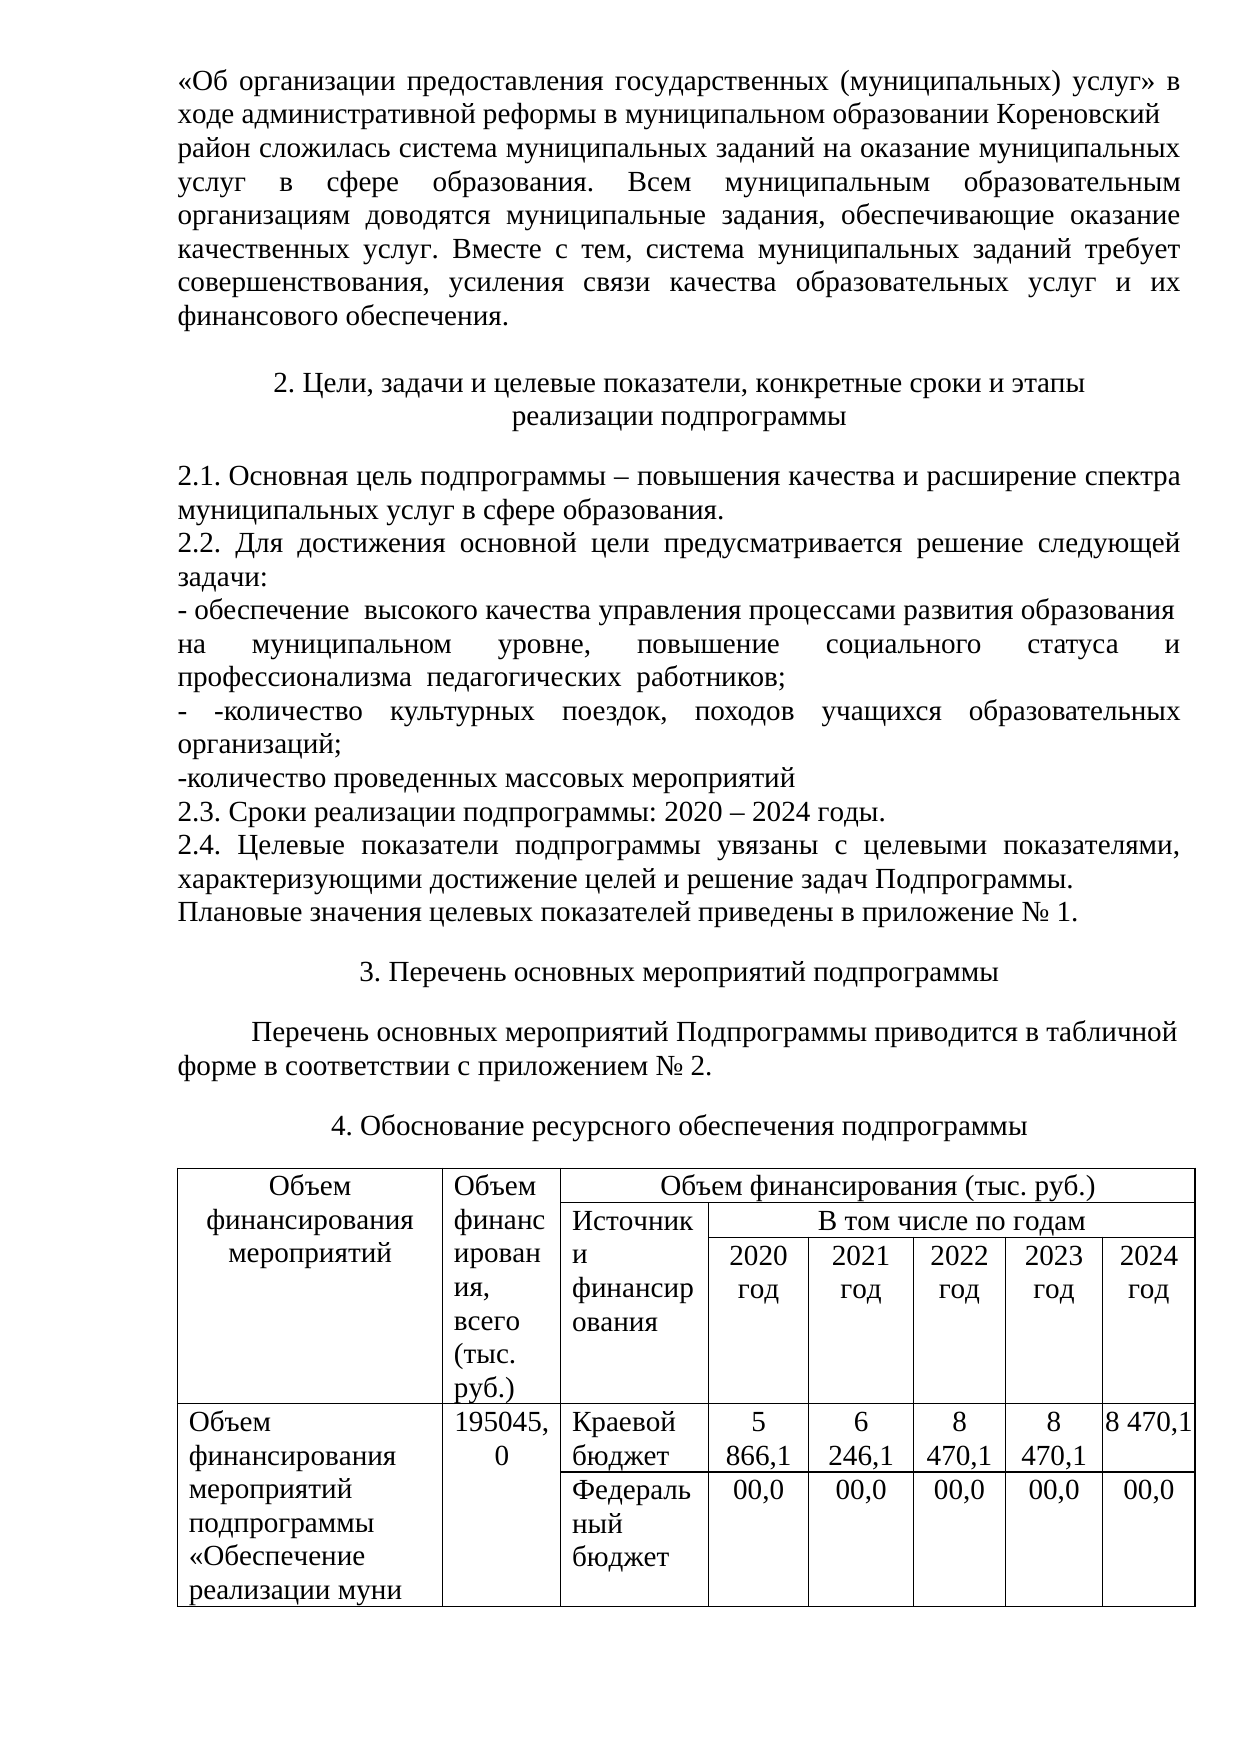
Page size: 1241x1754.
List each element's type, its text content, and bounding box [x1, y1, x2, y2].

text 2.1. Основная цель подпрограммы – повышения качества и расширение спектра муниципальных услуг в сфере образования. [177, 458, 1181, 525]
table_cell Объем финансирования мероприятий подпрограммы «Обеспечение реализации муни [178, 1404, 442, 1606]
table_cell 5 866,1 [709, 1404, 808, 1471]
table_cell 2022 год [914, 1238, 1005, 1403]
table_cell 00,0 [1006, 1473, 1102, 1606]
table_cell Федеральный бюджет [561, 1473, 708, 1606]
table_header Объем финансирования мероприятий [178, 1169, 442, 1403]
table_cell 00,0 [809, 1473, 913, 1606]
table_header Объем финанс ирован ия, всего (тыс. руб.) [443, 1169, 560, 1403]
text «Об организации предоставления государственных (муниципальных) услуг» в ходе административной реформы в муниципальном образовании Кореновский [177, 63, 1181, 130]
text Перечень основных мероприятий Подпрограммы приводится в табличной [177, 1014, 1181, 1048]
text район сложилась система муниципальных заданий на оказание муниципальных услуг в сфере образования. Всем муниципальным образовательным организациям доводятся муниципальные задания, обеспечивающие оказание качественных услуг. Вместе с тем, система муниципальных заданий требует совершенствования, усиления связи качества образовательных услуг и их финансового обеспечения. [177, 130, 1181, 331]
text 2.2. Для достижения основной цели предусматривается решение следующей задачи: [177, 525, 1181, 592]
text реализации подпрограммы [177, 398, 1181, 432]
table_cell 2023 год [1006, 1238, 1102, 1403]
text Плановые значения целевых показателей приведены в приложение № 1. [177, 894, 1181, 928]
text 3. Перечень основных мероприятий подпрограммы [177, 954, 1181, 988]
table_cell 8 470,1 [1103, 1404, 1194, 1471]
table_cell 8 470,1 [1006, 1404, 1102, 1471]
text 2.3. Сроки реализации подпрограммы: 2020 – 2024 годы. [177, 794, 1181, 827]
table_cell Краевой бюджет [561, 1404, 708, 1471]
table_cell 00,0 [914, 1473, 1005, 1606]
table_cell Источники финансирования [561, 1203, 708, 1403]
text - -количество культурных поездок, походов учащихся образовательных организаций; [177, 693, 1181, 760]
table_cell 8 470,1 [914, 1404, 1005, 1471]
text 2.4. Целевые показатели подпрограммы увязаны с целевыми показателями, характеризующими достижение целей и решение задач Подпрограммы. [177, 827, 1181, 894]
text 2. Цели, задачи и целевые показатели, конкретные сроки и этапы [177, 365, 1181, 398]
table_cell 195045,0 [443, 1404, 560, 1606]
text -количество проведенных массовых мероприятий [177, 760, 1181, 794]
text - обеспечение высокого качества управления процессами развития образования [177, 592, 1181, 626]
table_cell 2024 год [1103, 1238, 1194, 1403]
table_cell 2020 год [709, 1238, 808, 1403]
table_cell В том числе по годам [709, 1203, 1194, 1237]
text 4. Обоснование ресурсного обеспечения подпрограммы [177, 1108, 1181, 1141]
table_cell 2021 год [809, 1238, 913, 1403]
table_cell 00,0 [1103, 1473, 1194, 1606]
text на муниципальном уровне, повышение социального статуса и профессионализма педагогических работников; [177, 626, 1181, 693]
text форме в соответствии с приложением № 2. [177, 1048, 1181, 1081]
table_cell 6 246,1 [809, 1404, 913, 1471]
table_header Объем финансирования (тыс. руб.) [561, 1169, 1194, 1202]
table_cell 00,0 [709, 1473, 808, 1606]
